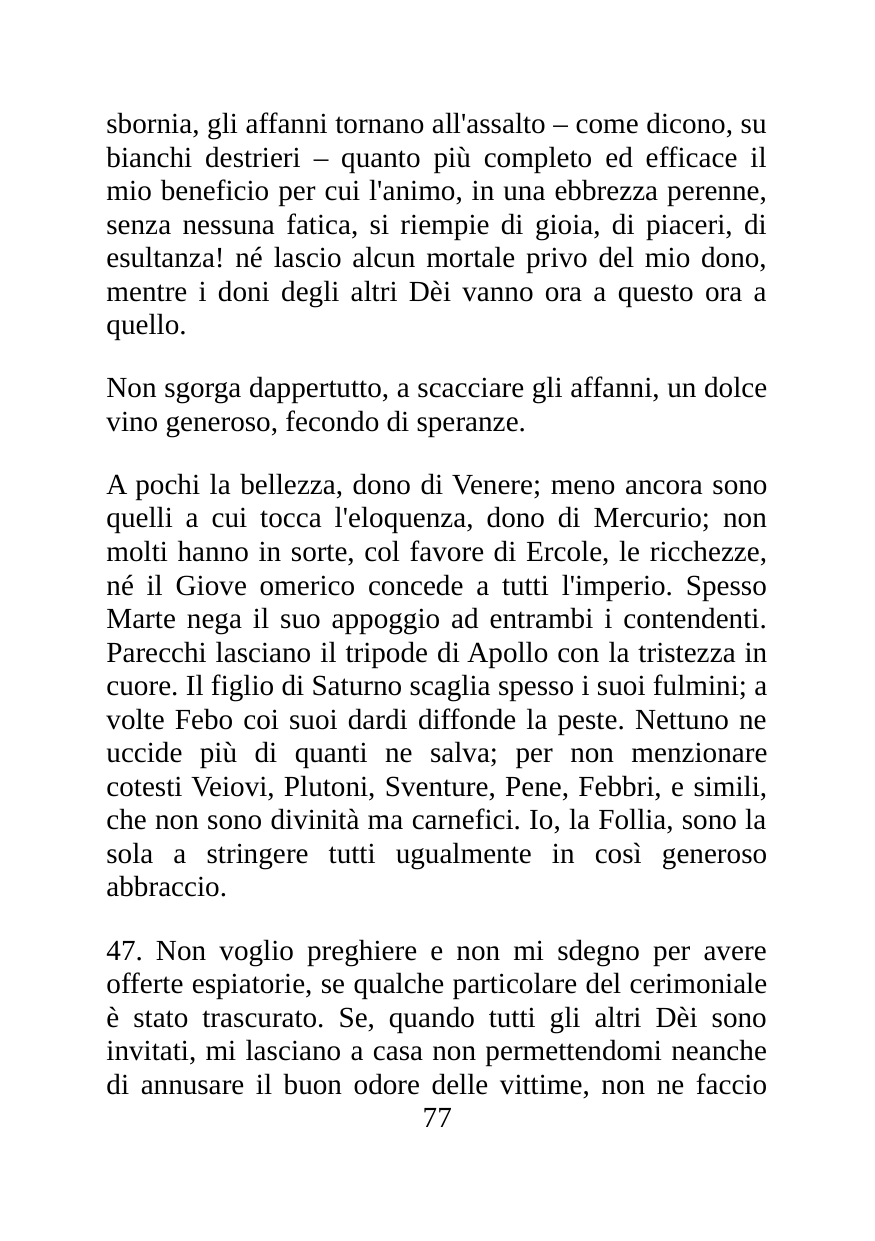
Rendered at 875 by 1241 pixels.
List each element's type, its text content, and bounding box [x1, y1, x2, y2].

text 47. Non voglio preghiere e non mi sdegno per avere offerte espiatorie, se qualche particolare del cerimoniale è stato trascurato. Se, quando tutti gli altri Dèi sono invitati, mi lasciano a casa non permettendomi neanche di annusare il buon odore delle vittime, non ne faccio [106, 933, 768, 1100]
text A pochi la bellezza, dono di Venere; meno ancora sono quelli a cui tocca l'eloquenza, dono di Mercurio; non molti hanno in sorte, col favore di Ercole, le ricchezze, né il Giove omerico concede a tutti l'imperio. Spesso Marte nega il suo appoggio ad entrambi i contendenti. Parecchi lasciano il tripode di Apollo con la tristezza in cuore. Il figlio di Saturno scaglia spesso i suoi fulmini; a volte Febo coi suoi dardi diffonde la peste. Nettuno ne uccide più di quanti ne salva; per non menzionare cotesti Veiovi, Plutoni, Sventure, Pene, Febbri, e simili, che non sono divinità ma carnefici. Io, la Follia, sono la sola a stringere tutti ugualmente in così generoso abbraccio. [106, 467, 768, 903]
text sbornia, gli affanni tornano all'assalto – come dicono, su bianchi destrieri – quanto più completo ed efficace il mio beneficio per cui l'animo, in una ebbrezza perenne, senza nessuna fatica, si riempie di gioia, di piaceri, di esultanza! né lascio alcun mortale privo del mio dono, mentre i doni degli altri Dèi vanno ora a questo ora a quello. [106, 106, 768, 341]
text Non sgorga dappertutto, a scacciare gli affanni, un dolce vino generoso, fecondo di speranze. [106, 371, 768, 438]
